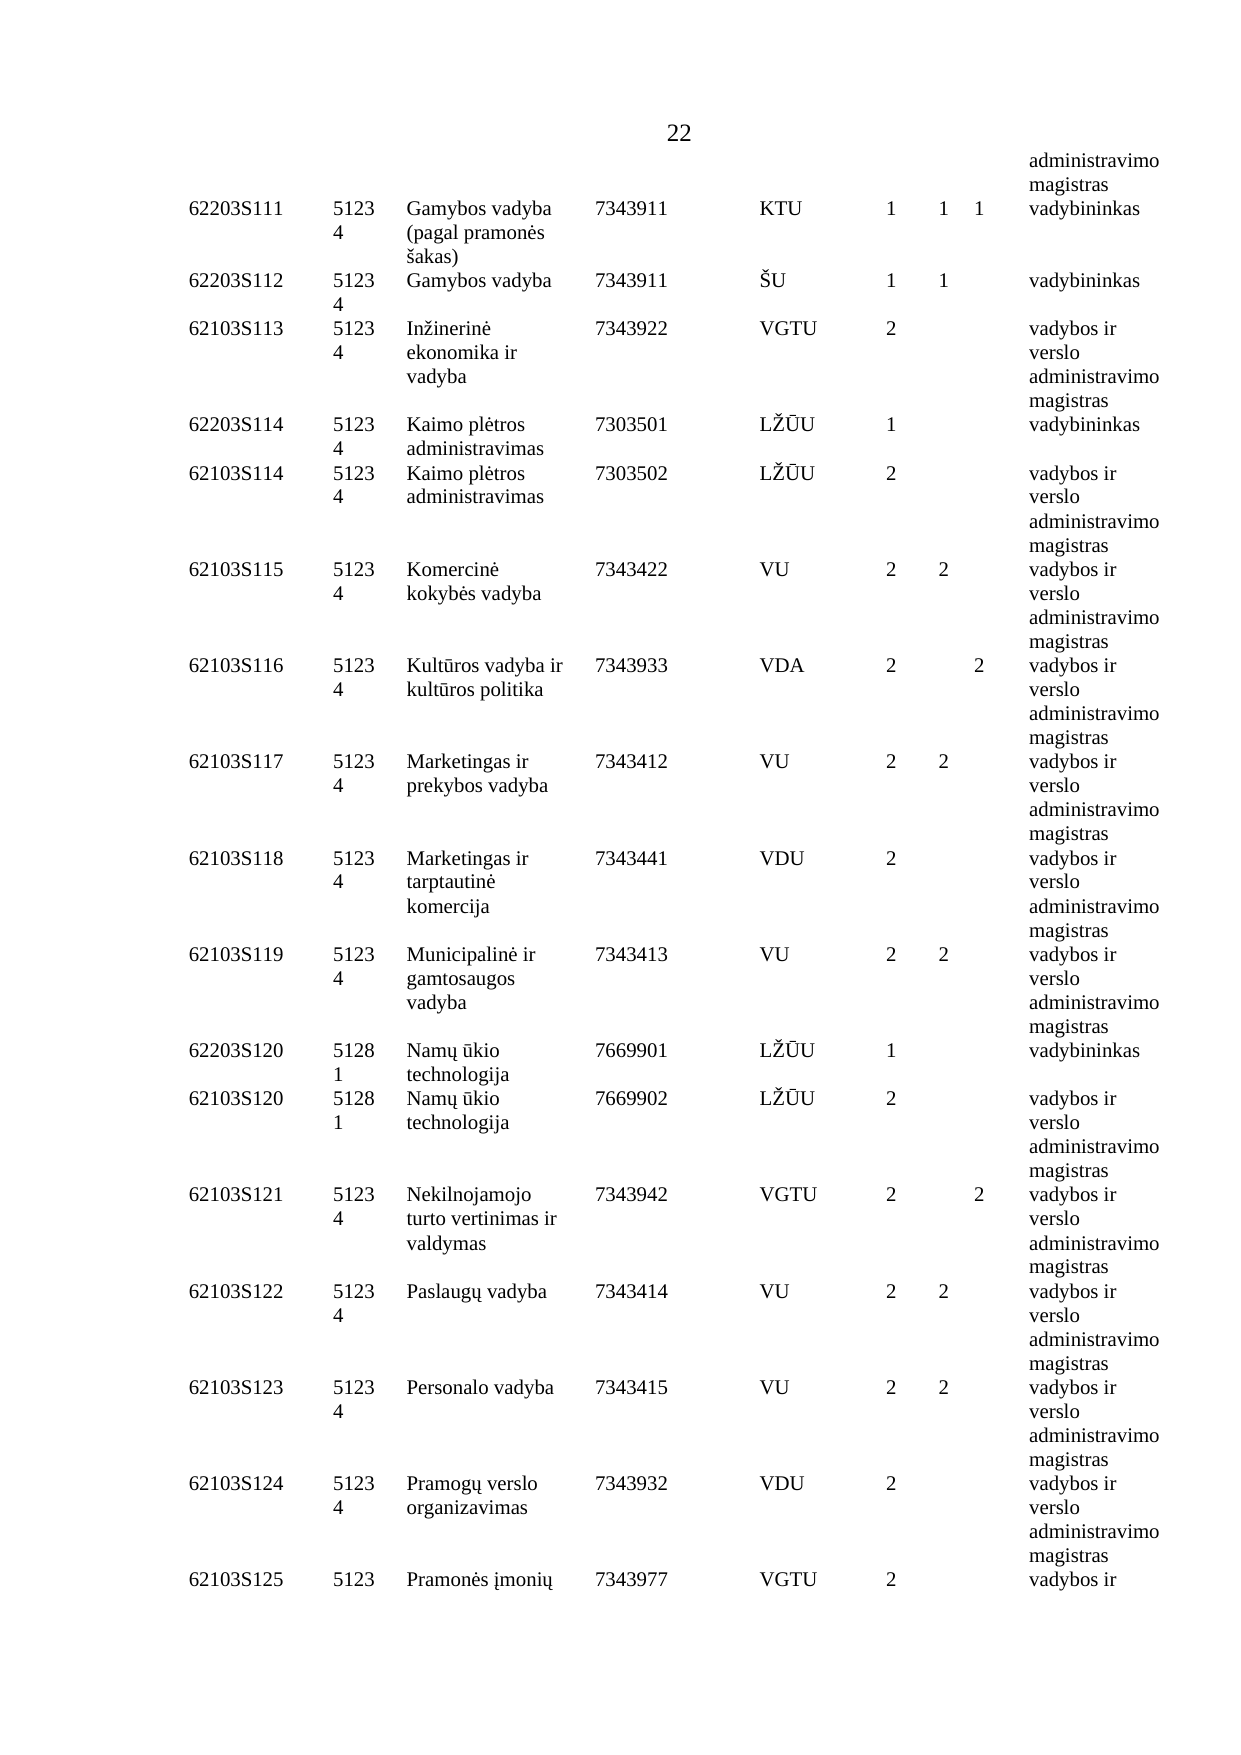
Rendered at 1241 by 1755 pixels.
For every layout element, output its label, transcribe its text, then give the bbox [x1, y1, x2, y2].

table_cell vadybos ir verslo administravimo magistras [1018, 1471, 1181, 1567]
table_cell Marketingas ir prekybos vadyba [395, 749, 583, 845]
table_cell 62103S125 [177, 1567, 322, 1591]
table_cell [927, 653, 963, 749]
table_cell 7343911 [584, 268, 748, 316]
table_cell LŽŪU [748, 1038, 874, 1086]
table_cell 62103S118 [177, 845, 322, 942]
table_cell 7343415 [584, 1375, 748, 1471]
table_cell 5123 [322, 1567, 395, 1591]
table_cell VGTU [748, 316, 874, 412]
table_cell VU [748, 942, 874, 1038]
table_cell 62103S123 [177, 1375, 322, 1471]
table_cell vadybos ir verslo administravimo magistras [1018, 845, 1181, 942]
table_cell Gamybos vadyba (pagal pramonės šakas) [395, 196, 583, 268]
table_cell Komercinė kokybės vadyba [395, 557, 583, 653]
table_cell 2 [875, 316, 927, 412]
table_cell 2 [927, 557, 963, 653]
table_cell vadybininkas [1018, 1038, 1181, 1086]
table_cell vadybos ir verslo administravimo magistras [1018, 316, 1181, 412]
table_cell 2 [875, 1471, 927, 1567]
table_cell VDU [748, 1471, 874, 1567]
table_cell vadybininkas [1018, 268, 1181, 316]
table_cell 51281 [322, 1038, 395, 1086]
table_cell 2 [875, 1182, 927, 1278]
table_cell 7343933 [584, 653, 748, 749]
table_cell 62103S124 [177, 1471, 322, 1567]
table_cell KTU [748, 196, 874, 268]
table_cell [963, 268, 1018, 316]
table_cell Nekilnojamojo turto vertinimas ir valdymas [395, 1182, 583, 1278]
table_cell 62103S120 [177, 1086, 322, 1182]
table_cell 7343977 [584, 1567, 748, 1591]
table_cell 51234 [322, 653, 395, 749]
table_cell [927, 412, 963, 460]
table_cell Kaimo plėtros administravimas [395, 412, 583, 460]
table_cell [963, 749, 1018, 845]
table_cell VU [748, 749, 874, 845]
table_cell vadybininkas [1018, 412, 1181, 460]
table_cell Personalo vadyba [395, 1375, 583, 1471]
table_cell 62103S114 [177, 460, 322, 557]
table_cell 1 [875, 268, 927, 316]
table_cell vadybos ir [1018, 1567, 1181, 1591]
table_cell Marketingas ir tarptautinė komercija [395, 845, 583, 942]
table_cell 2 [927, 749, 963, 845]
table_cell 2 [875, 1086, 927, 1182]
table_cell 7343922 [584, 316, 748, 412]
table_cell [963, 412, 1018, 460]
table_cell 7343414 [584, 1279, 748, 1375]
table_cell 62103S122 [177, 1279, 322, 1375]
table_cell 62103S119 [177, 942, 322, 1038]
table_cell administravimo magistras [1018, 148, 1181, 196]
table_cell [963, 1471, 1018, 1567]
table_cell 2 [875, 845, 927, 942]
table_cell 51234 [322, 749, 395, 845]
table_cell 62203S112 [177, 268, 322, 316]
table_cell 2 [963, 1182, 1018, 1278]
table_cell [927, 316, 963, 412]
table_cell 51234 [322, 268, 395, 316]
table_cell Kultūros vadyba ir kultūros politika [395, 653, 583, 749]
table_cell 62103S113 [177, 316, 322, 412]
table_cell 2 [875, 1375, 927, 1471]
table_cell LŽŪU [748, 460, 874, 557]
table_cell [322, 148, 395, 196]
table_cell 2 [875, 1567, 927, 1591]
table_cell 2 [875, 749, 927, 845]
table_cell 62203S111 [177, 196, 322, 268]
table_cell 2 [875, 1279, 927, 1375]
table_cell Inžinerinė ekonomika ir vadyba [395, 316, 583, 412]
table_cell 62103S121 [177, 1182, 322, 1278]
table_cell Pramogų verslo organizavimas [395, 1471, 583, 1567]
table_cell 2 [875, 653, 927, 749]
table_cell [963, 460, 1018, 557]
table_cell VU [748, 1279, 874, 1375]
table_cell [963, 557, 1018, 653]
table_cell vadybos ir verslo administravimo magistras [1018, 460, 1181, 557]
table_cell vadybos ir verslo administravimo magistras [1018, 1086, 1181, 1182]
table_cell Namų ūkio technologija [395, 1086, 583, 1182]
table_cell 7303502 [584, 460, 748, 557]
table_cell [395, 148, 583, 196]
table_cell [963, 1375, 1018, 1471]
table_cell 51234 [322, 845, 395, 942]
table_cell 62103S117 [177, 749, 322, 845]
table_cell 62103S115 [177, 557, 322, 653]
table_cell Municipalinė ir gamtosaugos vadyba [395, 942, 583, 1038]
table_cell vadybos ir verslo administravimo magistras [1018, 557, 1181, 653]
table_cell 51234 [322, 942, 395, 1038]
table_cell 7669902 [584, 1086, 748, 1182]
table_cell VDU [748, 845, 874, 942]
table_cell 62203S114 [177, 412, 322, 460]
table_cell [927, 845, 963, 942]
table_cell Namų ūkio technologija [395, 1038, 583, 1086]
table_cell 62203S120 [177, 1038, 322, 1086]
table_cell VDA [748, 653, 874, 749]
table_cell [927, 460, 963, 557]
table_cell 7343911 [584, 196, 748, 268]
table_cell 7669901 [584, 1038, 748, 1086]
table_cell VGTU [748, 1567, 874, 1591]
table_cell [963, 148, 1018, 196]
table_cell [927, 1567, 963, 1591]
table_cell [875, 148, 927, 196]
table_cell 51234 [322, 1182, 395, 1278]
table_cell [963, 1279, 1018, 1375]
table_cell VGTU [748, 1182, 874, 1278]
table_cell 2 [927, 1375, 963, 1471]
table_cell [963, 845, 1018, 942]
table_cell 62103S116 [177, 653, 322, 749]
table_cell vadybininkas [1018, 196, 1181, 268]
table_cell 51234 [322, 1471, 395, 1567]
table_cell vadybos ir verslo administravimo magistras [1018, 1182, 1181, 1278]
table_cell [584, 148, 748, 196]
table_cell vadybos ir verslo administravimo magistras [1018, 1375, 1181, 1471]
table_cell 51234 [322, 412, 395, 460]
table_cell VU [748, 1375, 874, 1471]
table_cell 1 [875, 1038, 927, 1086]
table_cell VU [748, 557, 874, 653]
table_cell 7343422 [584, 557, 748, 653]
table_cell [963, 942, 1018, 1038]
table_cell 51234 [322, 460, 395, 557]
table_cell [927, 148, 963, 196]
table_cell [927, 1471, 963, 1567]
table_cell vadybos ir verslo administravimo magistras [1018, 653, 1181, 749]
table_cell 7343413 [584, 942, 748, 1038]
table_cell Gamybos vadyba [395, 268, 583, 316]
table_cell 1 [875, 196, 927, 268]
table_cell vadybos ir verslo administravimo magistras [1018, 942, 1181, 1038]
table_cell [963, 1086, 1018, 1182]
table_cell 1 [927, 268, 963, 316]
table_cell [177, 148, 322, 196]
table_cell 51234 [322, 1279, 395, 1375]
table_cell 2 [927, 1279, 963, 1375]
table_cell [748, 148, 874, 196]
table_cell [927, 1182, 963, 1278]
table_cell 51234 [322, 557, 395, 653]
table_cell 1 [963, 196, 1018, 268]
table_cell Paslaugų vadyba [395, 1279, 583, 1375]
table_cell 2 [875, 942, 927, 1038]
table_cell 51234 [322, 1375, 395, 1471]
table_cell 7343441 [584, 845, 748, 942]
table_cell 7343412 [584, 749, 748, 845]
table_cell [963, 1567, 1018, 1591]
table_cell LŽŪU [748, 1086, 874, 1182]
table_cell 2 [963, 653, 1018, 749]
table_cell ŠU [748, 268, 874, 316]
table_cell 7303501 [584, 412, 748, 460]
table_cell 7343932 [584, 1471, 748, 1567]
table_cell vadybos ir verslo administravimo magistras [1018, 1279, 1181, 1375]
table_cell [963, 1038, 1018, 1086]
table_cell Kaimo plėtros administravimas [395, 460, 583, 557]
table_cell 2 [927, 942, 963, 1038]
table_cell LŽŪU [748, 412, 874, 460]
table_cell [963, 316, 1018, 412]
table_cell vadybos ir verslo administravimo magistras [1018, 749, 1181, 845]
table_cell [927, 1038, 963, 1086]
table_cell 7343942 [584, 1182, 748, 1278]
table_cell [927, 1086, 963, 1182]
table_cell 2 [875, 557, 927, 653]
table_cell 51281 [322, 1086, 395, 1182]
table_cell Pramonės įmonių [395, 1567, 583, 1591]
table_cell 1 [927, 196, 963, 268]
table_cell 51234 [322, 196, 395, 268]
table_cell 51234 [322, 316, 395, 412]
table_cell 1 [875, 412, 927, 460]
table_cell 2 [875, 460, 927, 557]
